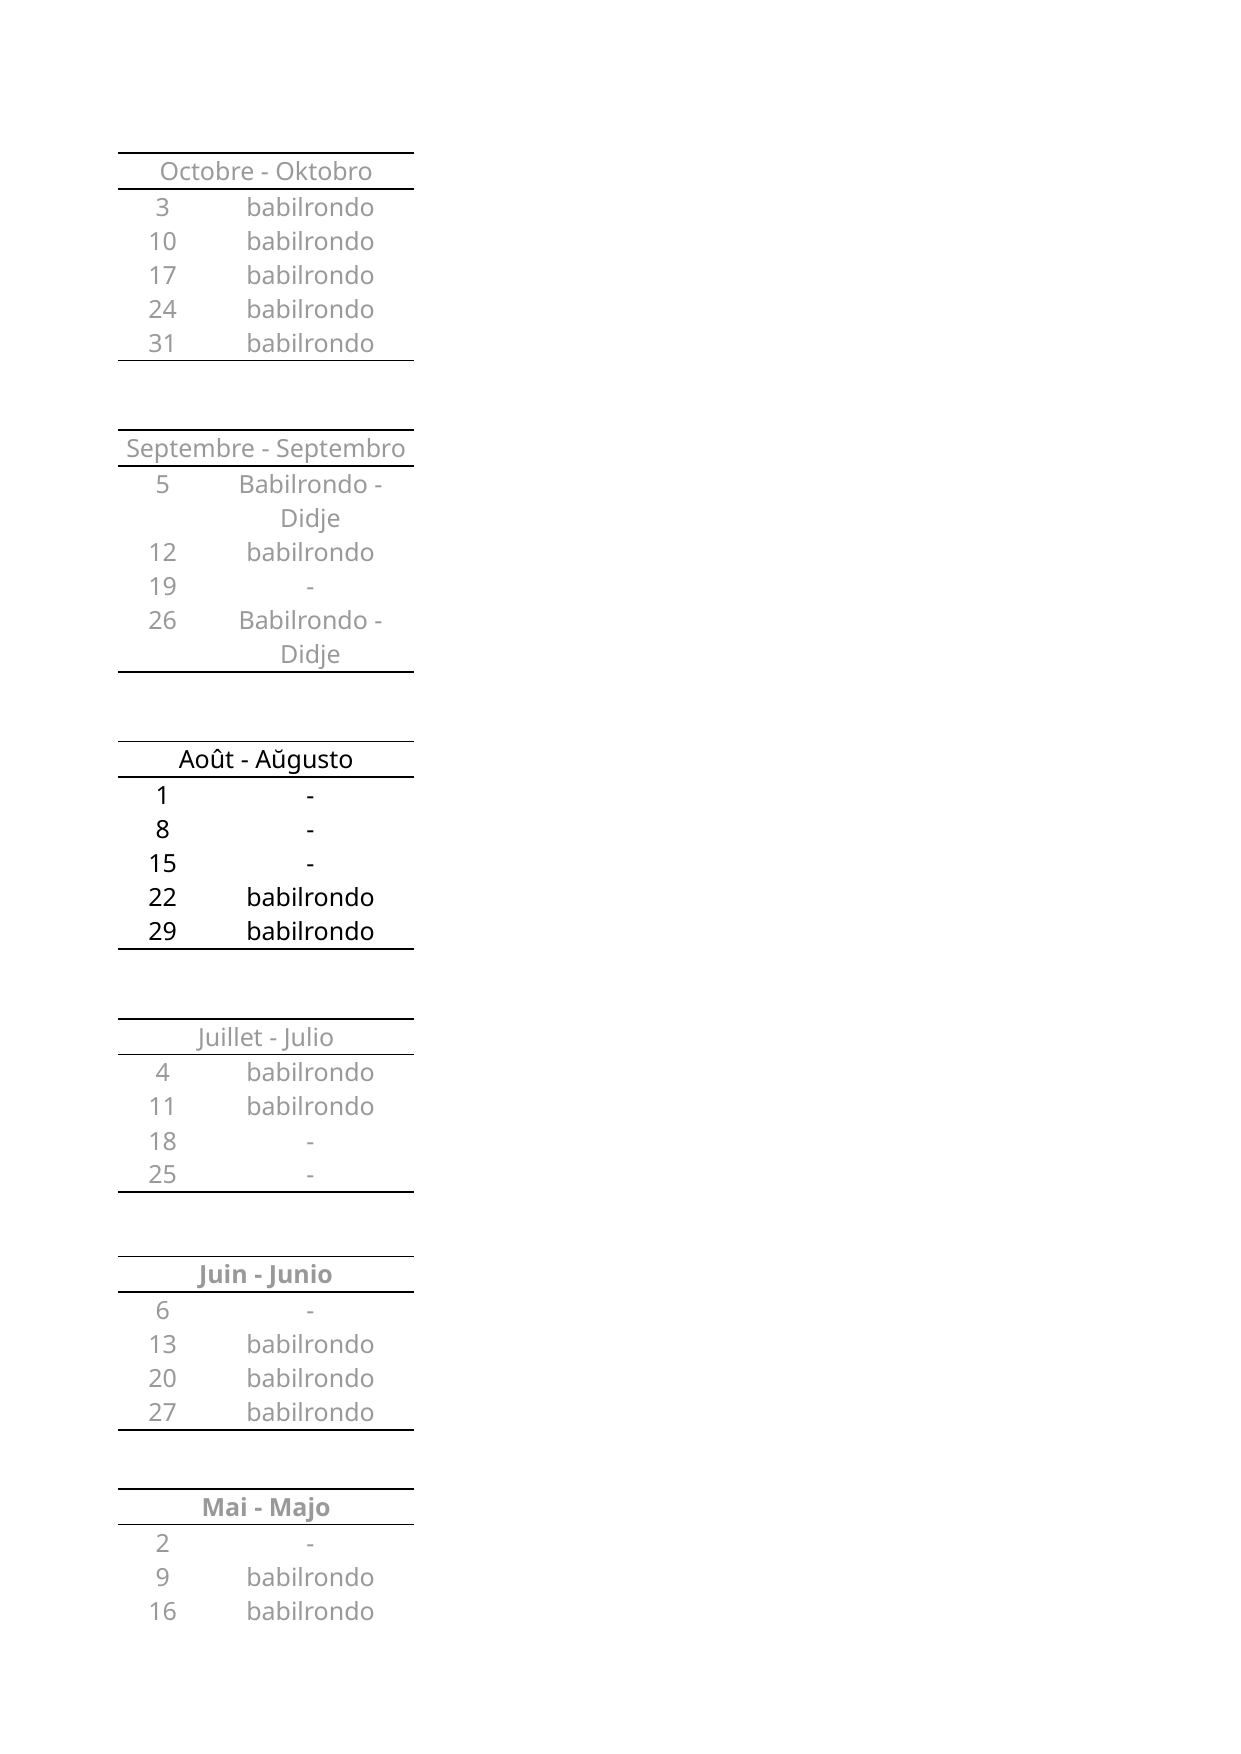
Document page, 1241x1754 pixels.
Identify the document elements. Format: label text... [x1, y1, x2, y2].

table_cell 18 [118, 1123, 207, 1157]
table_cell babilrondo [207, 914, 414, 948]
table_cell 13 [118, 1327, 207, 1361]
table_cell 27 [118, 1395, 207, 1429]
table_cell 12 [118, 535, 207, 569]
table_cell Babilrondo - Didje [207, 603, 414, 671]
table_cell babilrondo [207, 224, 414, 257]
table_cell 8 [118, 812, 207, 846]
table_cell babilrondo [207, 1327, 414, 1361]
table_cell babilrondo [207, 190, 414, 223]
table_cell - [207, 1525, 414, 1559]
table_header Juillet - Julio [118, 1020, 414, 1053]
table_cell 19 [118, 569, 207, 603]
table_cell - [207, 778, 414, 812]
table_cell 9 [118, 1559, 207, 1593]
table_cell - [207, 812, 414, 846]
table_cell 26 [118, 603, 207, 671]
table_cell babilrondo [207, 326, 414, 360]
table_cell - [207, 846, 414, 880]
table_cell babilrondo [207, 1395, 414, 1429]
table_cell babilrondo [207, 535, 414, 569]
table_cell 31 [118, 326, 207, 360]
table_cell babilrondo [207, 1594, 414, 1627]
table_header Juin - Junio [118, 1257, 414, 1291]
table_cell 4 [118, 1055, 207, 1089]
table_cell - [207, 1123, 414, 1157]
table_cell 3 [118, 190, 207, 223]
table_cell 25 [118, 1157, 207, 1191]
table_cell 11 [118, 1089, 207, 1123]
table_cell Babilrondo - Didje [207, 467, 414, 535]
table_cell babilrondo [207, 1559, 414, 1593]
table_cell 15 [118, 846, 207, 880]
table_cell babilrondo [207, 1089, 414, 1123]
table_header Octobre - Oktobro [118, 154, 414, 188]
table_cell babilrondo [207, 258, 414, 292]
table_cell babilrondo [207, 880, 414, 914]
table_cell - [207, 569, 414, 603]
table_cell 24 [118, 292, 207, 326]
table_cell babilrondo [207, 292, 414, 326]
table_cell 17 [118, 258, 207, 292]
table_cell babilrondo [207, 1361, 414, 1395]
table_cell 16 [118, 1594, 207, 1627]
table_cell 20 [118, 1361, 207, 1395]
table_cell 29 [118, 914, 207, 948]
table_cell 22 [118, 880, 207, 914]
table_header Mai - Majo [118, 1490, 414, 1524]
table_cell 1 [118, 778, 207, 812]
table_header Août - Aŭgusto [118, 742, 414, 776]
table_cell 10 [118, 224, 207, 257]
table_cell babilrondo [207, 1055, 414, 1089]
table_header Septembre - Septembro [118, 431, 414, 465]
table_cell 6 [118, 1293, 207, 1327]
table_cell 5 [118, 467, 207, 535]
table_cell - [207, 1293, 414, 1327]
table_cell 2 [118, 1525, 207, 1559]
table_cell - [207, 1157, 414, 1191]
